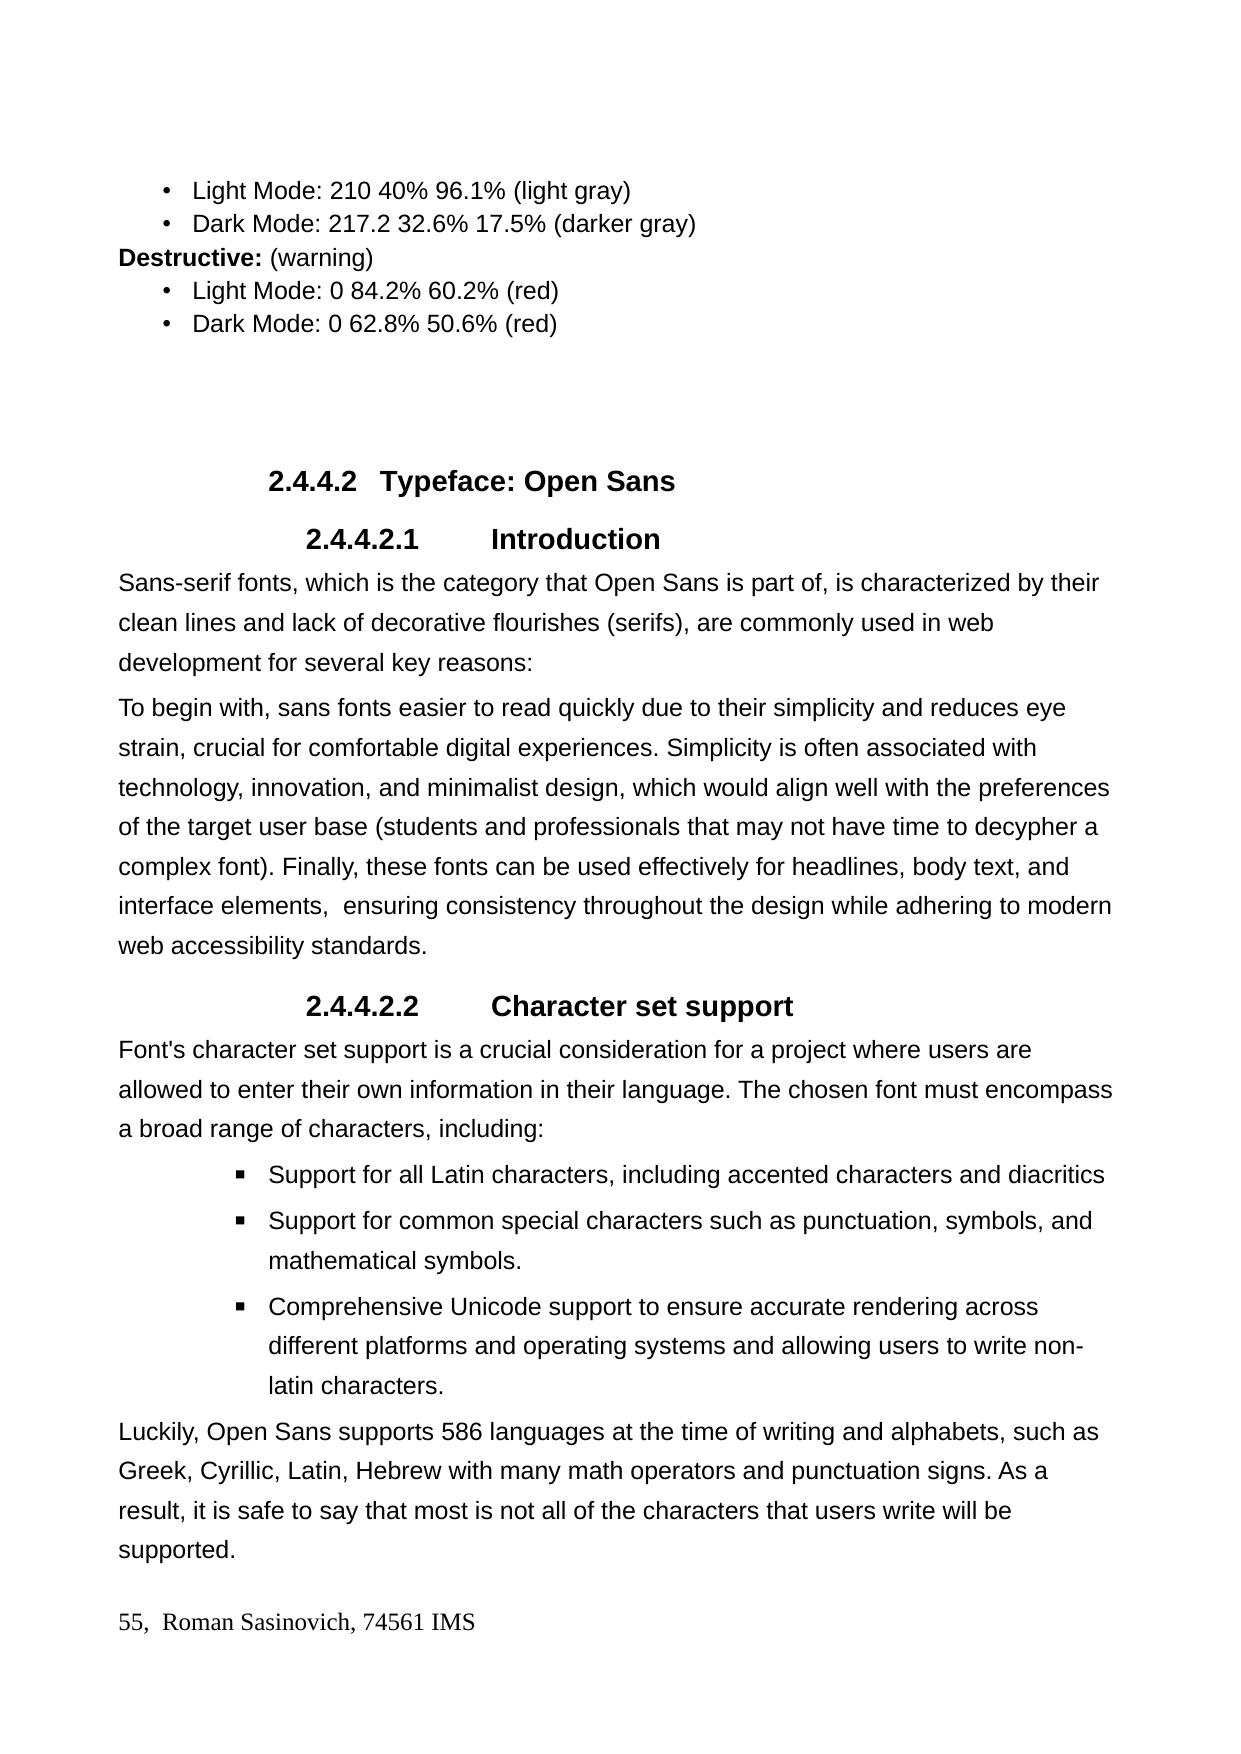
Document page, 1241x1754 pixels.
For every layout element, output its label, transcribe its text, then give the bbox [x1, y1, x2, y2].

list Dark Mode: 217.2 32.6% 17.5% (darker gray) [162, 209, 1122, 238]
text Destructive: (warning) [118, 243, 1122, 271]
list Support for common special characters such as punctuation, symbols, and mathematical symbols. [231, 1206, 1122, 1274]
list Light Mode: 210 40% 96.1% (light gray) [162, 176, 1122, 205]
list Comprehensive Unicode support to ensure accurate rendering across different platforms and operating systems and allowing users to write non-latin characters. [231, 1292, 1122, 1399]
list To begin with, sans fonts easier to read quickly due to their simplicity and reduces eye strain, crucial for comfortable digital experiences. Simplicity is often associated with technology, innovation, and minimalist design, which would align well with the preferences of the target user base (students and professionals that may not have time to decypher a complex font). Finally, these fonts can be used effectively for headlines, body text, and interface elements, ensuring consistency throughout the design while adhering to modern web accessibility standards. [118, 693, 1122, 959]
list Support for all Latin characters, including accented characters and diacritics [231, 1160, 1122, 1189]
text Sans-serif fonts, which is the category that Open Sans is part of, is characterized by their clean lines and lack of decorative flourishes (serifs), are commonly used in web development for several key reasons: [118, 568, 1122, 676]
list Light Mode: 0 84.2% 60.2% (red) [162, 276, 1122, 304]
subtitle Character set support [306, 989, 1122, 1023]
text Luckily, Open Sans supports 586 languages at the time of writing and alphabets, such as Greek, Cyrillic, Latin, Hebrew with many math operators and punctuation signs. As a result, it is safe to say that most is not all of the characters that users write will be supported. [118, 1417, 1122, 1564]
list Font's character set support is a crucial consideration for a project where users are allowed to enter their own information in their language. The chosen font must encompass a broad range of characters, including: [118, 1035, 1122, 1143]
subtitle Typeface: Open Sans [268, 464, 1122, 498]
list Dark Mode: 0 62.8% 50.6% (red) [162, 309, 1122, 338]
subtitle Introduction [306, 522, 1122, 556]
